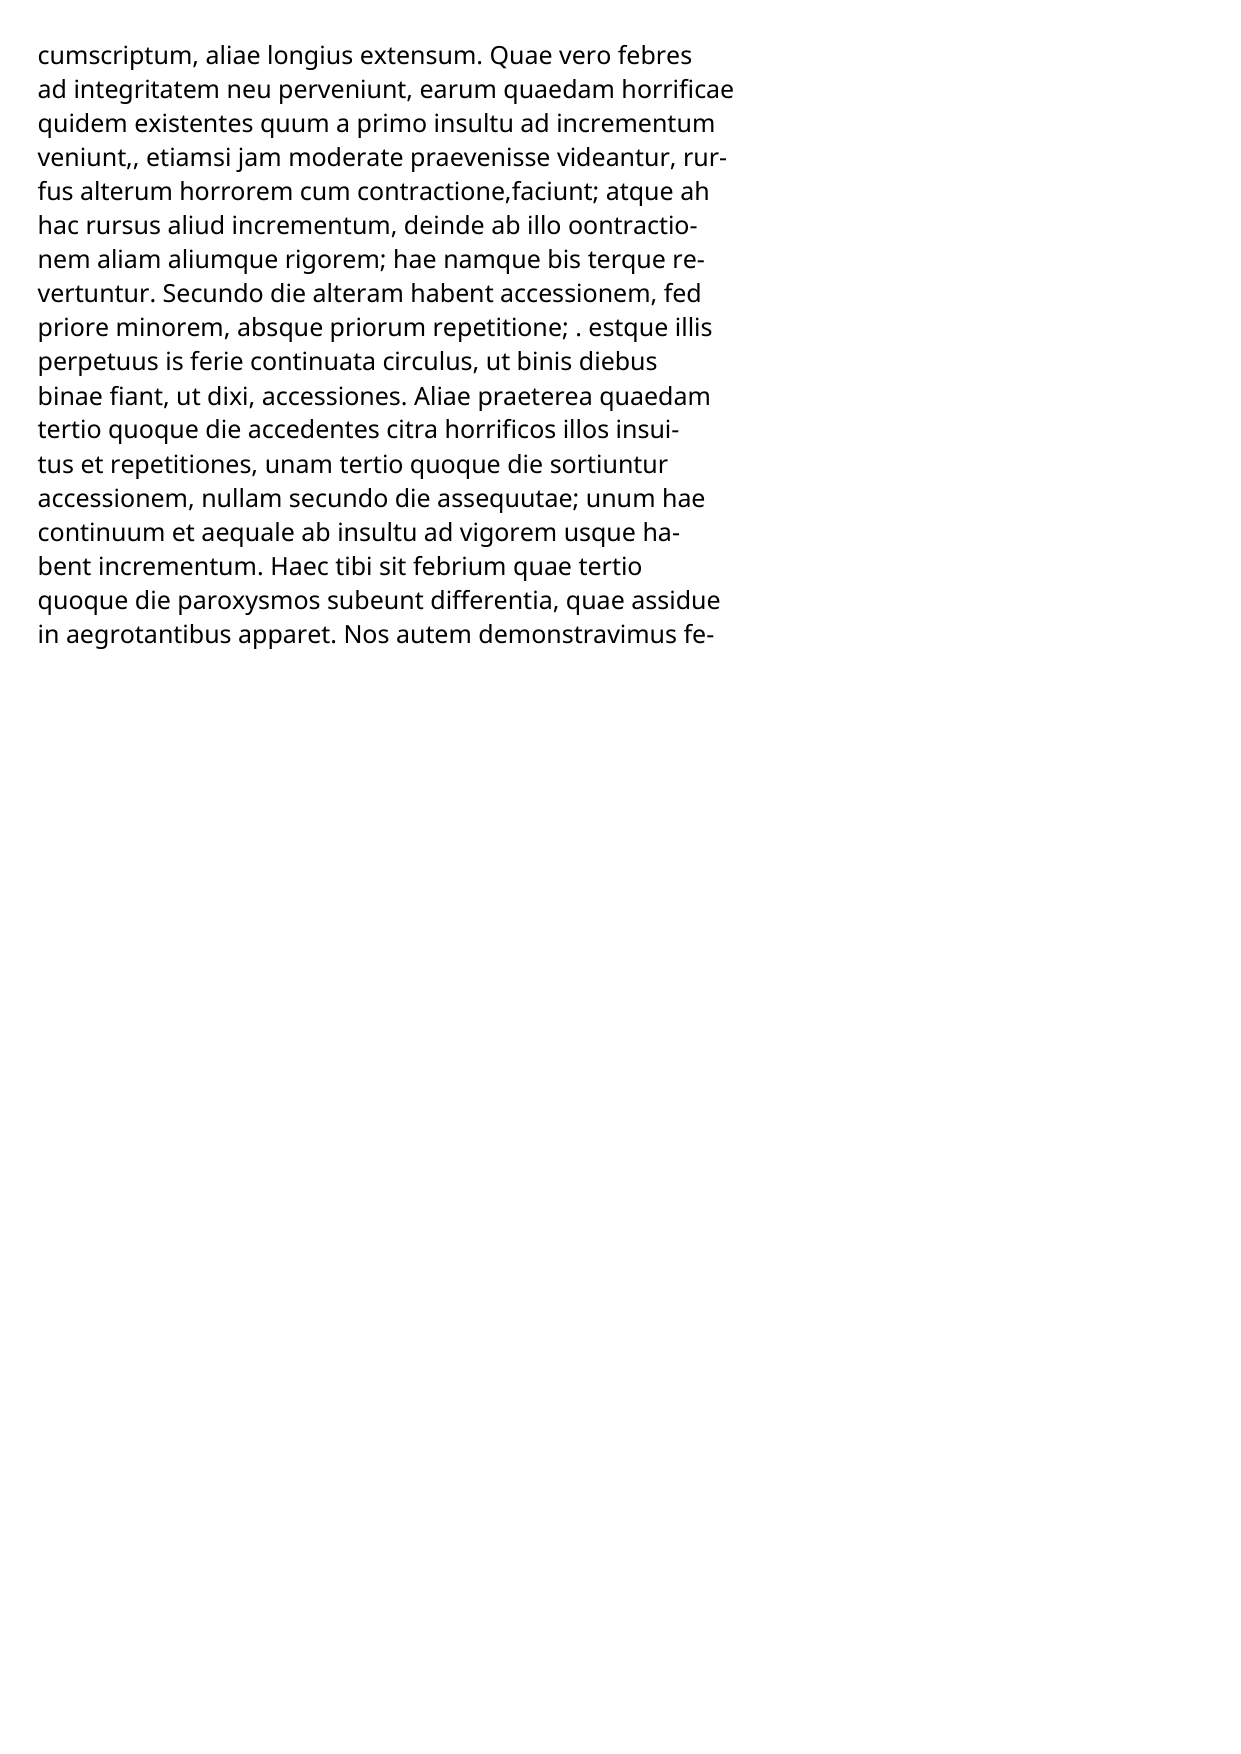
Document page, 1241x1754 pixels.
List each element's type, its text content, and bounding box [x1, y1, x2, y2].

text cumscriptum, aliae longius extensum. Quae vero febres ad integritatem neu perveniunt, earum quaedam horrificae quidem existentes quum a primo insultu ad incrementum veniunt,, etiamsi jam moderate praevenisse videantur, rur- fus alterum horrorem cum contractione,faciunt; atque ah hac rursus aliud incrementum, deinde ab illo oontractio- nem aliam aliumque rigorem; hae namque bis terque re- vertuntur. Secundo die alteram habent accessionem, fed priore minorem, absque priorum repetitione; . estque illis perpetuus is ferie continuata circulus, ut binis diebus binae fiant, ut dixi, accessiones. Aliae praeterea quaedam tertio quoque die accedentes citra horrificos illos insui- tus et repetitiones, unam tertio quoque die sortiuntur accessionem, nullam secundo die assequutae; unum hae continuum et aequale ab insultu ad vigorem usque ha- bent incrementum. Haec tibi sit febrium quae tertio quoque die paroxysmos subeunt differentia, quae assidue in aegrotantibus apparet. Nos autem demonstravimus fe- [37, 37, 1203, 651]
